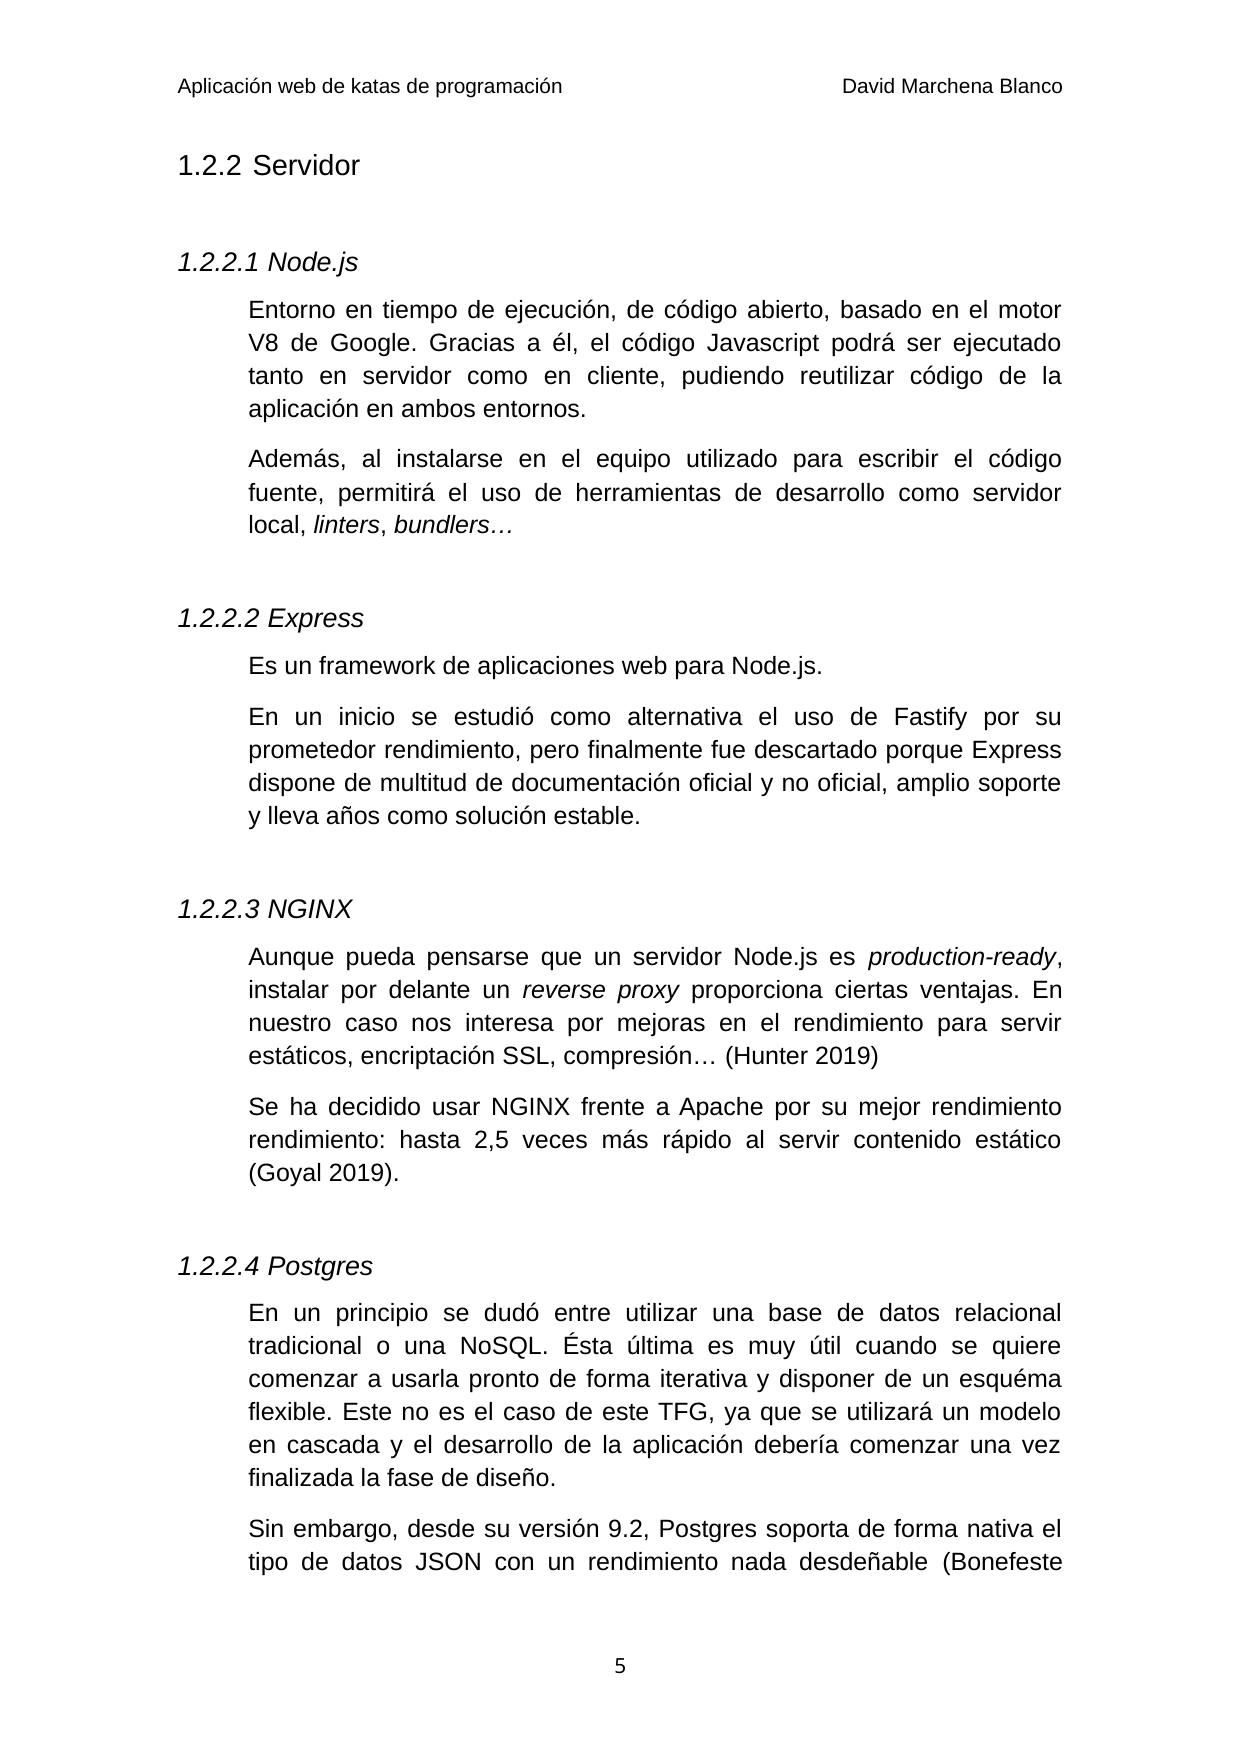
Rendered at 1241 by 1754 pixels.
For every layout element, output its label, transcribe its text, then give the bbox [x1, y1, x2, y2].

text Es un framework de aplicaciones web para Node.js. [177, 651, 1063, 680]
text En un inicio se estudió como alternativa el uso de Fastify por su prometedor rendimiento, pero finalmente fue descartado porque Express dispone de multitud de documentación oficial y no oficial, amplio soporte y lleva años como solución estable. [177, 702, 1063, 830]
text Aunque pueda pensarse que un servidor Node.js es production-ready, instalar por delante un reverse proxy proporciona ciertas ventajas. En nuestro caso nos interesa por mejoras en el rendimiento para servir estáticos, encriptación SSL, compresión… (Hunter 2019) [177, 942, 1063, 1069]
text Sin embargo, desde su versión 9.2, Postgres soporta de forma nativa el tipo de datos JSON con un rendimiento nada desdeñable (Bonefeste [177, 1514, 1063, 1576]
subtitle Node.js [177, 246, 1063, 277]
text Además, al instalarse en el equipo utilizado para escribir el código fuente, permitirá el uso de herramientas de desarrollo como servidor local, linters, bundlers… [177, 444, 1063, 539]
text Entorno en tiempo de ejecución, de código abierto, basado en el motor V8 de Google. Gracias a él, el código Javascript podrá ser ejecutado tanto en servidor como en cliente, pudiendo reutilizar código de la aplicación en ambos entornos. [177, 295, 1063, 422]
text En un principio se dudó entre utilizar una base de datos relacional tradicional o una NoSQL. Ésta última es muy útil cuando se quiere comenzar a usarla pronto de forma iterativa y disponer de un esquéma flexible. Este no es el caso de este TFG, ya que se utilizará un modelo en cascada y el desarrollo de la aplicación debería comenzar una vez finalizada la fase de diseño. [177, 1298, 1063, 1492]
text Se ha decidido usar NGINX frente a Apache por su mejor rendimiento rendimiento: hasta 2,5 veces más rápido al servir contenido estático (Goyal 2019). [177, 1092, 1063, 1186]
subtitle Servidor [177, 148, 1063, 181]
subtitle NGINX [177, 893, 1063, 924]
subtitle Postgres [177, 1250, 1063, 1281]
subtitle Express [177, 603, 1063, 633]
